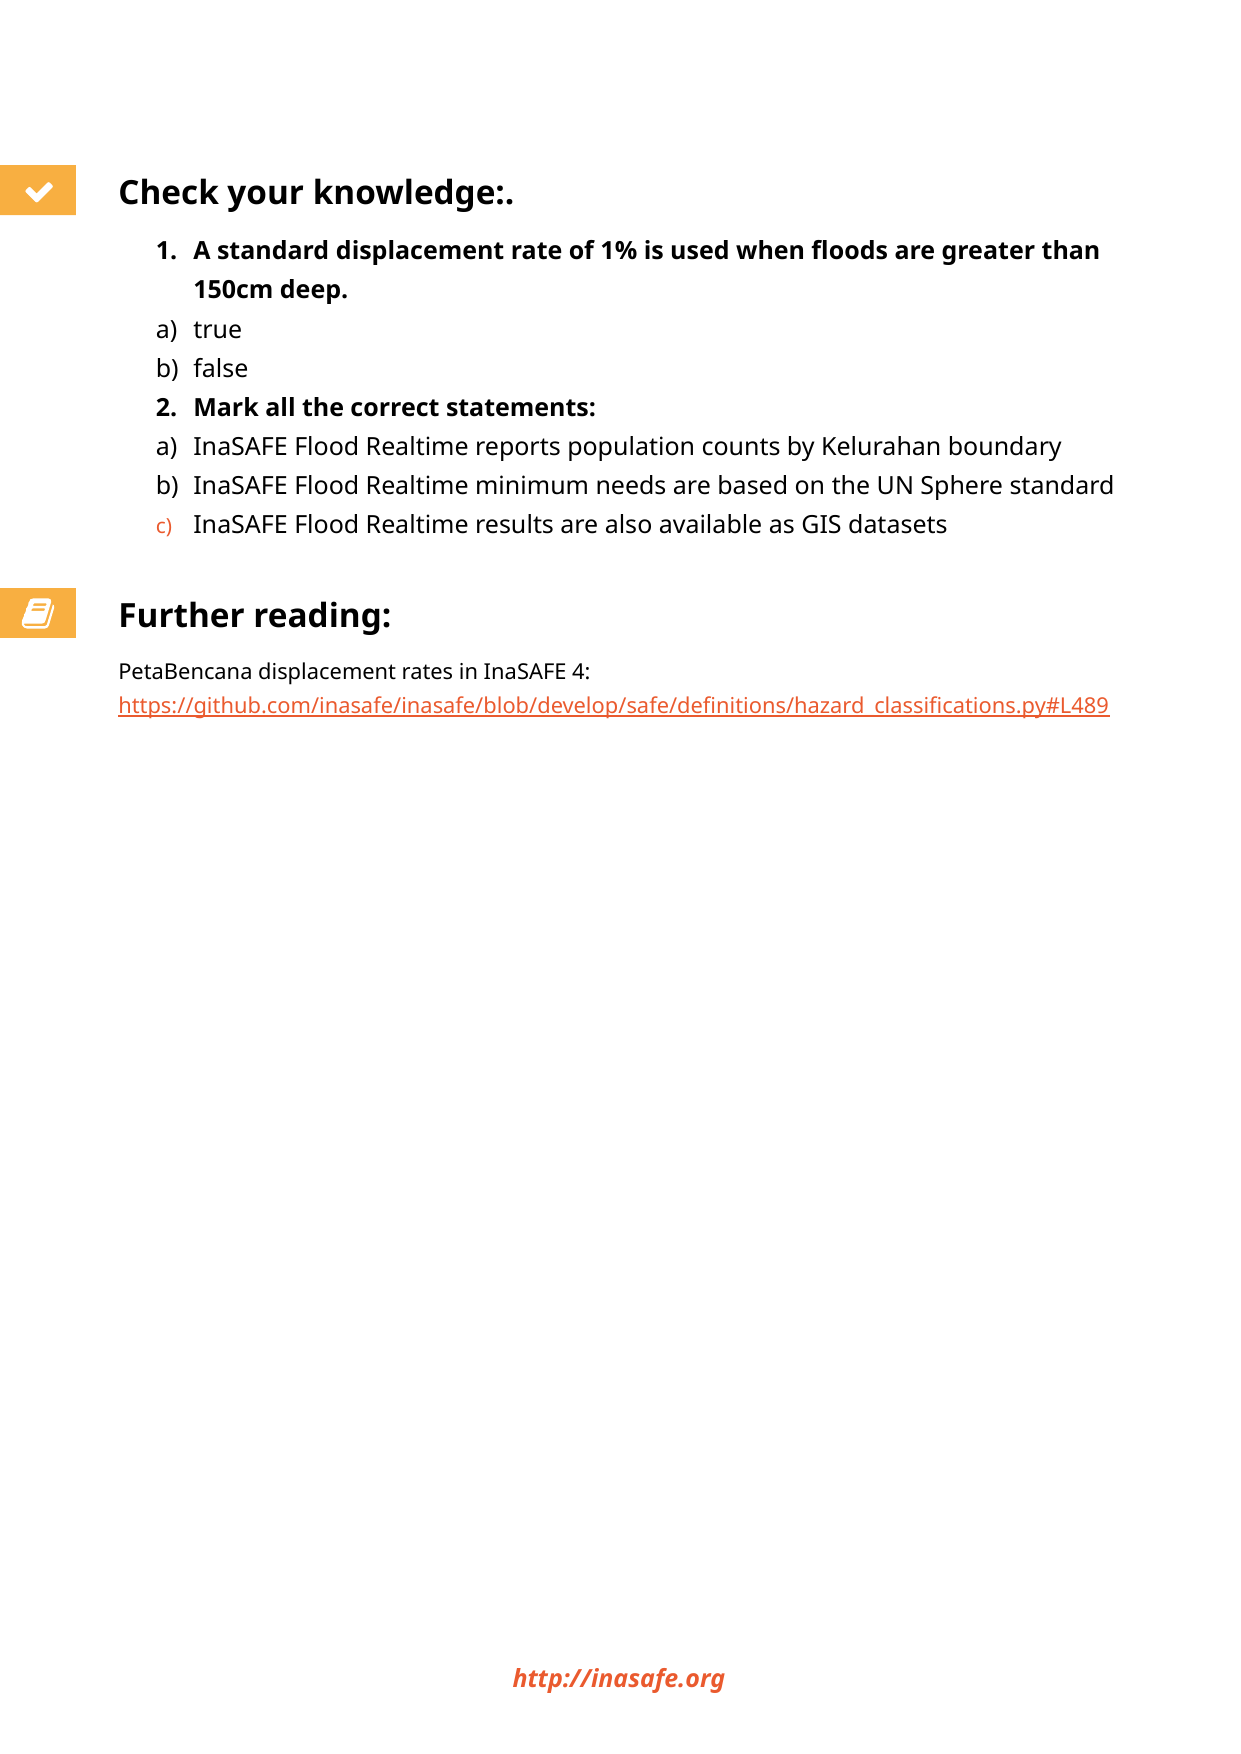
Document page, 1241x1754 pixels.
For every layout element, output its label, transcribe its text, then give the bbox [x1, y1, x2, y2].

list InaSAFE Flood Realtime results are also available as GIS datasets [156, 507, 1122, 541]
list A standard displacement rate of 1% is used when floods are greater than 150cm deep. [156, 233, 1122, 306]
subtitle Check your knowledge:. [118, 169, 1122, 214]
list false [156, 351, 1122, 384]
text PetaBencana displacement rates in InaSAFE 4: https://github.com/inasafe/inasafe/blob/develop/safe/definitions/hazard_classifications.py#L489 [118, 656, 1122, 720]
list true [156, 311, 1122, 345]
list InaSAFE Flood Realtime minimum needs are based on the UN Sphere standard [156, 468, 1122, 502]
list Mark all the correct statements: [156, 390, 1122, 424]
subtitle Further reading: [118, 592, 1122, 638]
list InaSAFE Flood Realtime reports population counts by Kelurahan boundary [156, 429, 1122, 463]
